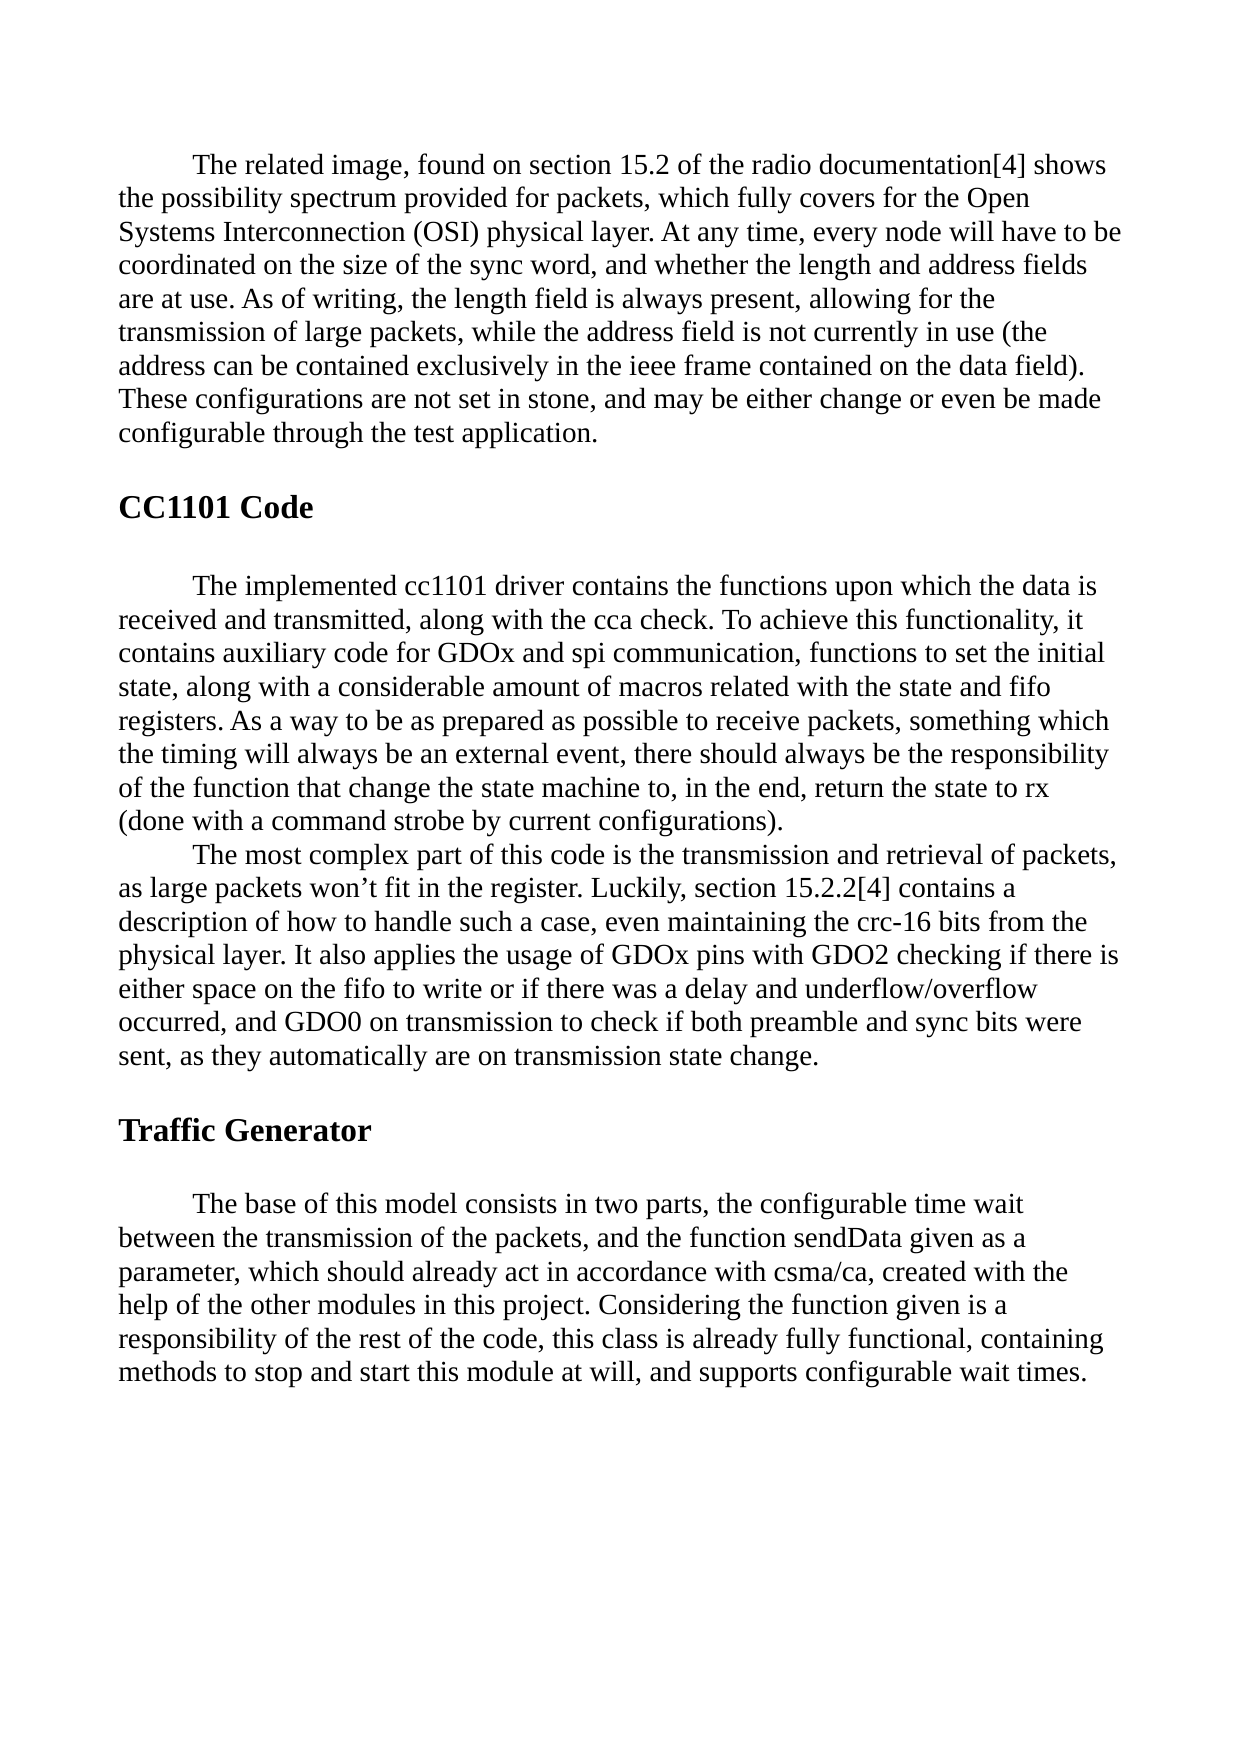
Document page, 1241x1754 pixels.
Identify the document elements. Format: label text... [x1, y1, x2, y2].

text The most complex part of this code is the transmission and retrieval of packets, as large packets won’t fit in the register. Luckily, section 15.2.2[4] contains a description of how to handle such a case, even maintaining the crc-16 bits from the physical layer. It also applies the usage of GDOx pins with GDO2 checking if there is either space on the fifo to write or if there was a delay and underflow/overflow occurred, and GDO0 on transmission to check if both preamble and sync bits were sent, as they automatically are on transmission state change. [118, 837, 1122, 1072]
text The related image, found on section 15.2 of the radio documentation[4] shows the possibility spectrum provided for packets, which fully covers for the Open Systems Interconnection (OSI) physical layer. At any time, every node will have to be coordinated on the size of the sync word, and whether the length and address fields are at use. As of writing, the length field is always present, allowing for the transmission of large packets, while the address field is not currently in use (the address can be contained exclusively in the ieee frame contained on the data field). These configurations are not set in stone, and may be either change or even be made configurable through the test application. [118, 147, 1122, 449]
text The implemented cc1101 driver contains the functions upon which the data is received and transmitted, along with the cca check. To achieve this functionality, it contains auxiliary code for GDOx and spi communication, functions to set the initial state, along with a considerable amount of macros related with the state and fifo registers. As a way to be as prepared as possible to receive packets, something which the timing will always be an external event, there should always be the responsibility of the function that change the state machine to, in the end, return the state to rx (done with a command strobe by current configurations). [118, 564, 1122, 837]
text CC1101 Code [118, 487, 1122, 525]
text Traffic Generator [118, 1110, 1122, 1148]
text The base of this model consists in two parts, the configurable time wait between the transmission of the packets, and the function sendData given as a parameter, which should already act in accordance with csma/ca, created with the help of the other modules in this project. Considering the function given is a responsibility of the rest of the code, this class is already fully functional, containing methods to stop and start this module at will, and supports configurable wait times. [118, 1187, 1122, 1388]
